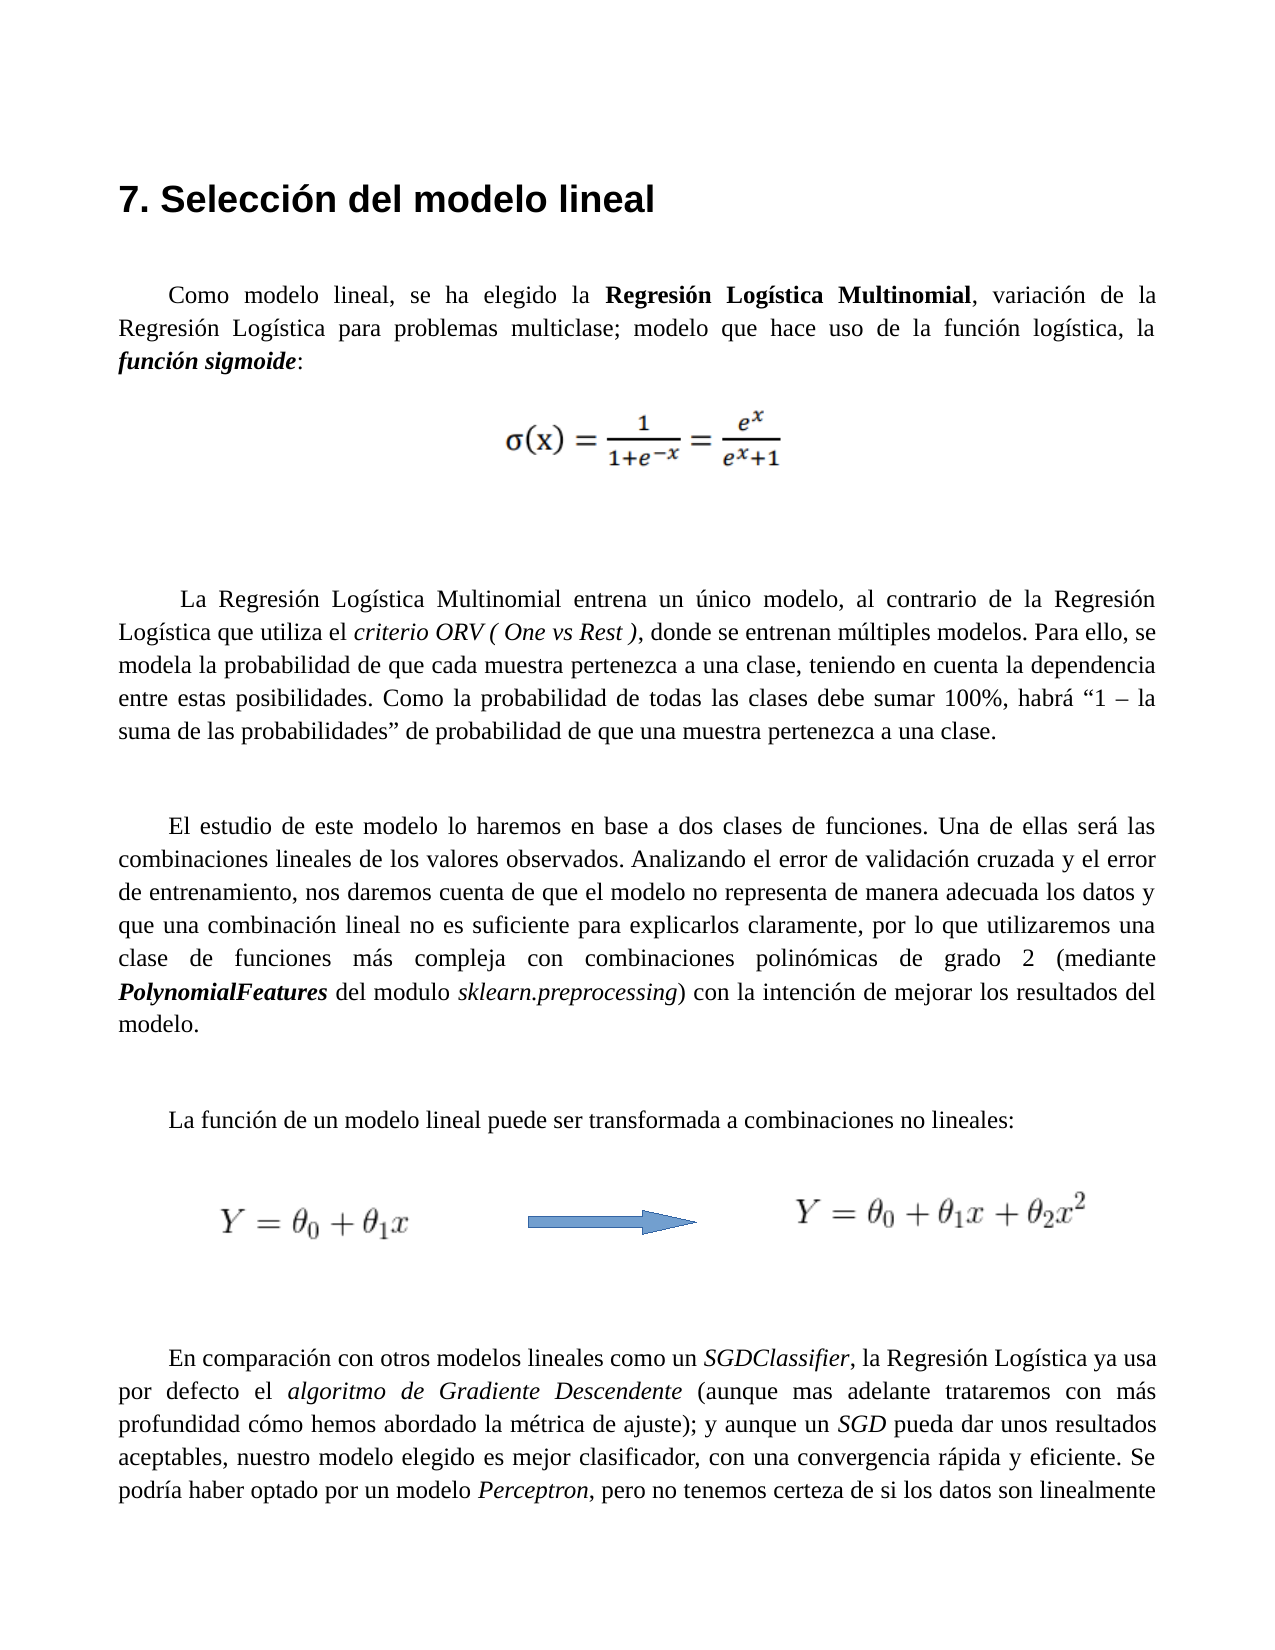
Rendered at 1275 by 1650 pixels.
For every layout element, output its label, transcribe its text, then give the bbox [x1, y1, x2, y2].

text En comparación con otros modelos lineales como un SGDClassifier, la Regresión Logística ya usa por defecto el algoritmo de Gradiente Descendente (aunque mas adelante trataremos con más profundidad cómo hemos abordado la métrica de ajuste); y aunque un SGD pueda dar unos resultados aceptables, nuestro modelo elegido es mejor clasificador, con una convergencia rápida y eficiente. Se podría haber optado por un modelo Perceptron, pero no tenemos certeza de si los datos son linealmente [118, 1343, 1157, 1504]
text Como modelo lineal, se ha elegido la Regresión Logística Multinomial, variación de la Regresión Logística para problemas multiclase; modelo que hace uso de la función logística, la función sigmoide: [118, 280, 1157, 375]
subtitle 7. Selección del modelo lineal [118, 176, 1157, 220]
picture [475, 403, 804, 485]
picture [176, 1170, 452, 1263]
text La función de un modelo lineal puede ser transformada a combinaciones no lineales: [118, 1105, 1157, 1133]
picture [742, 1173, 1164, 1261]
text El estudio de este modelo lo haremos en base a dos clases de funciones. Una de ellas será las combinaciones lineales de los valores observados. Analizando el error de validación cruzada y el error de entrenamiento, nos daremos cuenta de que el modelo no representa de manera adecuada los datos y que una combinación lineal no es suficiente para explicarlos claramente, por lo que utilizaremos una clase de funciones más compleja con combinaciones polinómicas de grado 2 (mediante PolynomialFeatures del modulo sklearn.preprocessing) con la intención de mejorar los resultados del modelo. [118, 811, 1157, 1038]
text La Regresión Logística Multinomial entrena un único modelo, al contrario de la Regresión Logística que utiliza el criterio ORV ( One vs Rest ), donde se entrenan múltiples modelos. Para ello, se modela la probabilidad de que cada muestra pertenezca a una clase, teniendo en cuenta la dependencia entre estas posibilidades. Como la probabilidad de todas las clases debe sumar 100%, habrá “1 – la suma de las probabilidades” de probabilidad de que una muestra pertenezca a una clase. [118, 584, 1157, 745]
